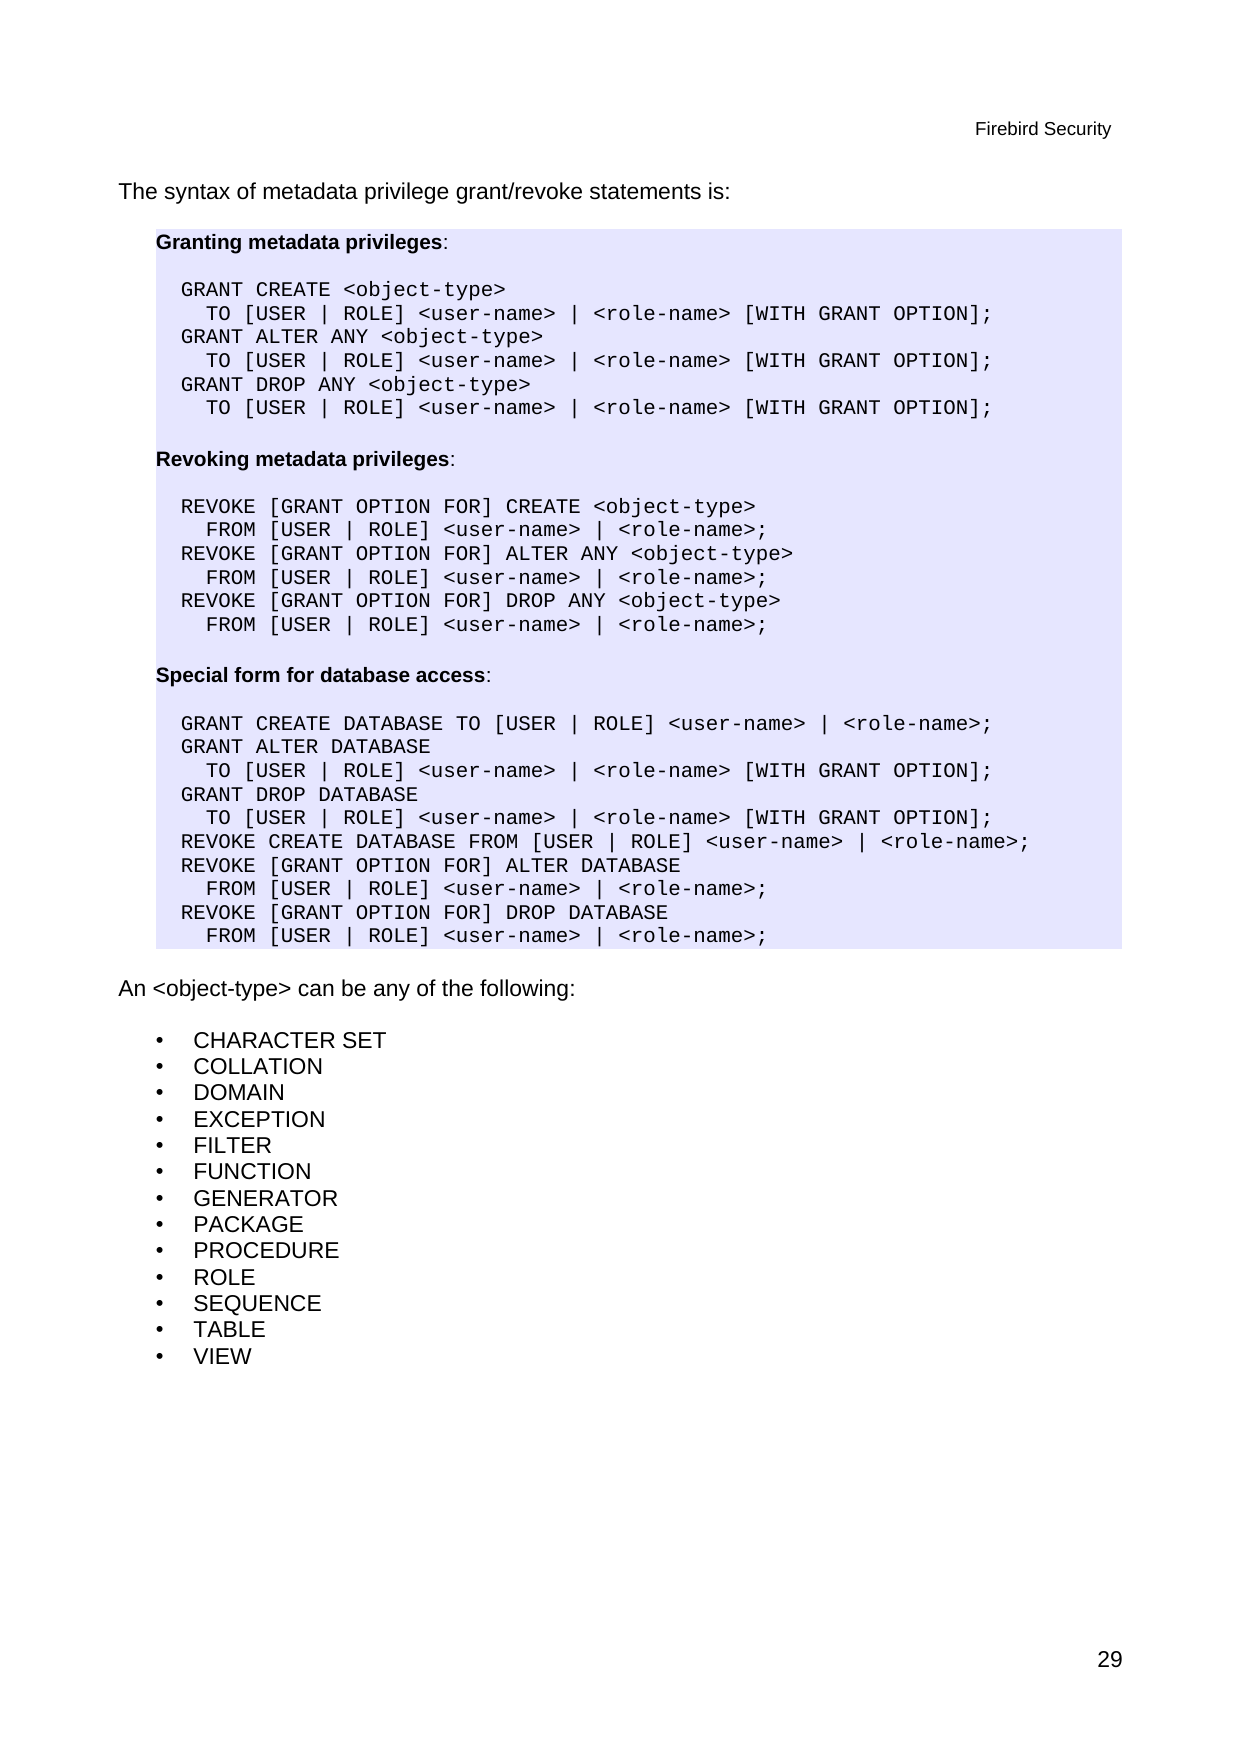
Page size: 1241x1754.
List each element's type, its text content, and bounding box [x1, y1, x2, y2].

text The syntax of metadata privilege grant/revoke statements is: [118, 178, 1122, 204]
text GRANT CREATE <object-type> [156, 279, 1122, 303]
text Revoking metadata privileges: [156, 446, 1122, 470]
text TO [USER | ROLE] <user-name> | <role-name> [WITH GRANT OPTION]; [156, 397, 1122, 421]
text REVOKE CREATE DATABASE FROM [USER | ROLE] <user-name> | <role-name>; [156, 831, 1122, 854]
list DOMAIN [156, 1079, 1122, 1106]
list EXCEPTION [156, 1106, 1122, 1132]
text REVOKE [GRANT OPTION FOR] ALTER ANY <object-type> [156, 543, 1122, 567]
text TO [USER | ROLE] <user-name> | <role-name> [WITH GRANT OPTION]; [156, 350, 1122, 373]
list CHARACTER SET [156, 1027, 1122, 1053]
text GRANT CREATE DATABASE TO [USER | ROLE] <user-name> | <role-name>; [156, 713, 1122, 736]
text REVOKE [GRANT OPTION FOR] DROP ANY <object-type> [156, 590, 1122, 614]
text GRANT ALTER ANY <object-type> [156, 326, 1122, 350]
text Special form for database access: [156, 663, 1122, 687]
list VIEW [156, 1343, 1122, 1369]
list COLLATION [156, 1053, 1122, 1079]
text REVOKE [GRANT OPTION FOR] ALTER DATABASE [156, 854, 1122, 878]
text Granting metadata privileges: [156, 229, 1122, 253]
list FUNCTION [156, 1158, 1122, 1185]
list PROCEDURE [156, 1237, 1122, 1264]
list SEQUENCE [156, 1290, 1122, 1316]
list FILTER [156, 1132, 1122, 1158]
text TO [USER | ROLE] <user-name> | <role-name> [WITH GRANT OPTION]; [156, 807, 1122, 831]
text GRANT DROP DATABASE [156, 784, 1122, 807]
text FROM [USER | ROLE] <user-name> | <role-name>; [156, 926, 1122, 949]
text FROM [USER | ROLE] <user-name> | <role-name>; [156, 878, 1122, 902]
text An <object-type> can be any of the following: [118, 975, 1122, 1001]
text TO [USER | ROLE] <user-name> | <role-name> [WITH GRANT OPTION]; [156, 303, 1122, 326]
text GRANT ALTER DATABASE [156, 736, 1122, 760]
text REVOKE [GRANT OPTION FOR] CREATE <object-type> [156, 496, 1122, 519]
text TO [USER | ROLE] <user-name> | <role-name> [WITH GRANT OPTION]; [156, 760, 1122, 784]
text REVOKE [GRANT OPTION FOR] DROP DATABASE [156, 902, 1122, 926]
text FROM [USER | ROLE] <user-name> | <role-name>; [156, 567, 1122, 590]
list PACKAGE [156, 1211, 1122, 1237]
list TABLE [156, 1316, 1122, 1343]
list ROLE [156, 1264, 1122, 1290]
text FROM [USER | ROLE] <user-name> | <role-name>; [156, 519, 1122, 543]
text GRANT DROP ANY <object-type> [156, 373, 1122, 397]
text FROM [USER | ROLE] <user-name> | <role-name>; [156, 614, 1122, 638]
list GENERATOR [156, 1185, 1122, 1211]
